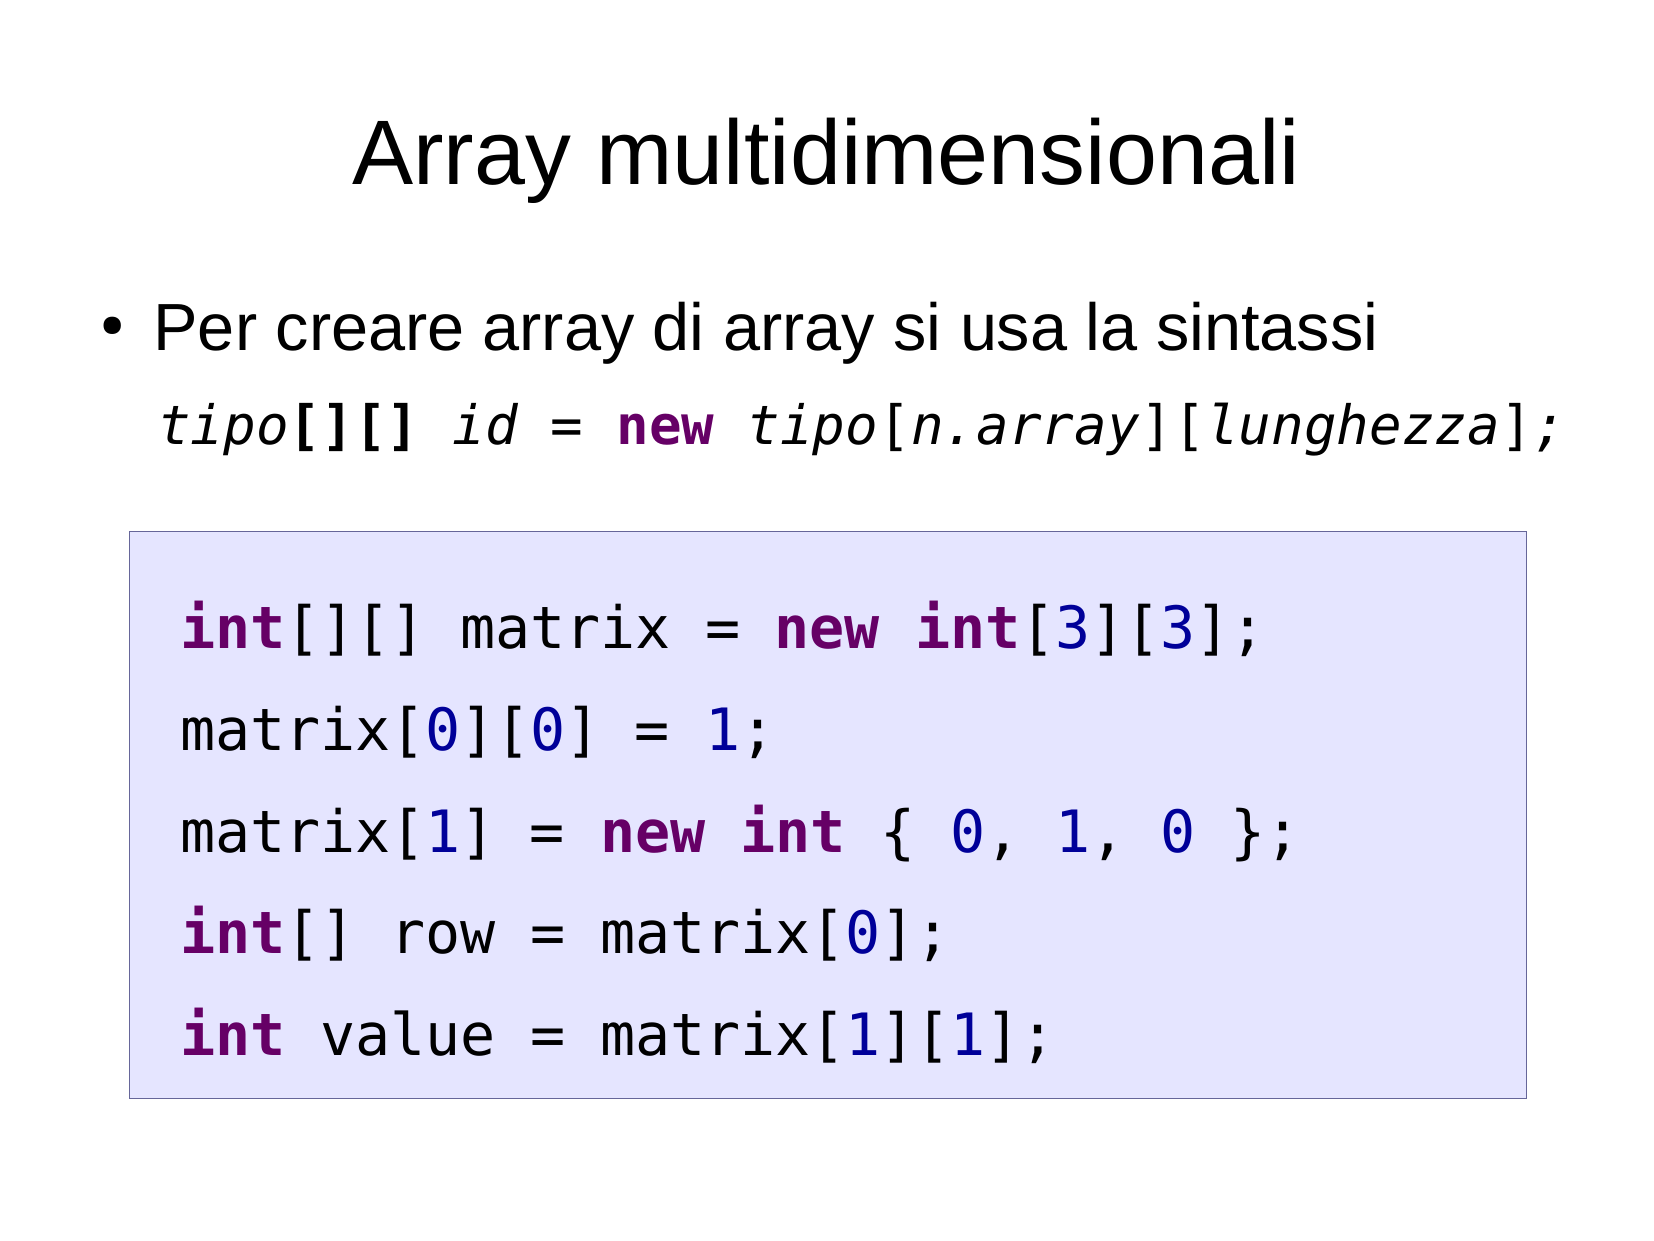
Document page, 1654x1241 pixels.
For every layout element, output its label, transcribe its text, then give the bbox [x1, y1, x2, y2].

list Per creare array di array si usa la sintassi tipo[][] id = new tipo[n.array][lunghezza]; [82, 290, 1571, 532]
title Array multidimensionali [82, 49, 1571, 257]
text_box int[][] matrix = new int[3][3]; matrix[0][0] = 1; matrix[1] = new int { 0, 1, 0 }; int[] row = matrix[0]; int value = matrix[1][1]; [129, 531, 1527, 1099]
